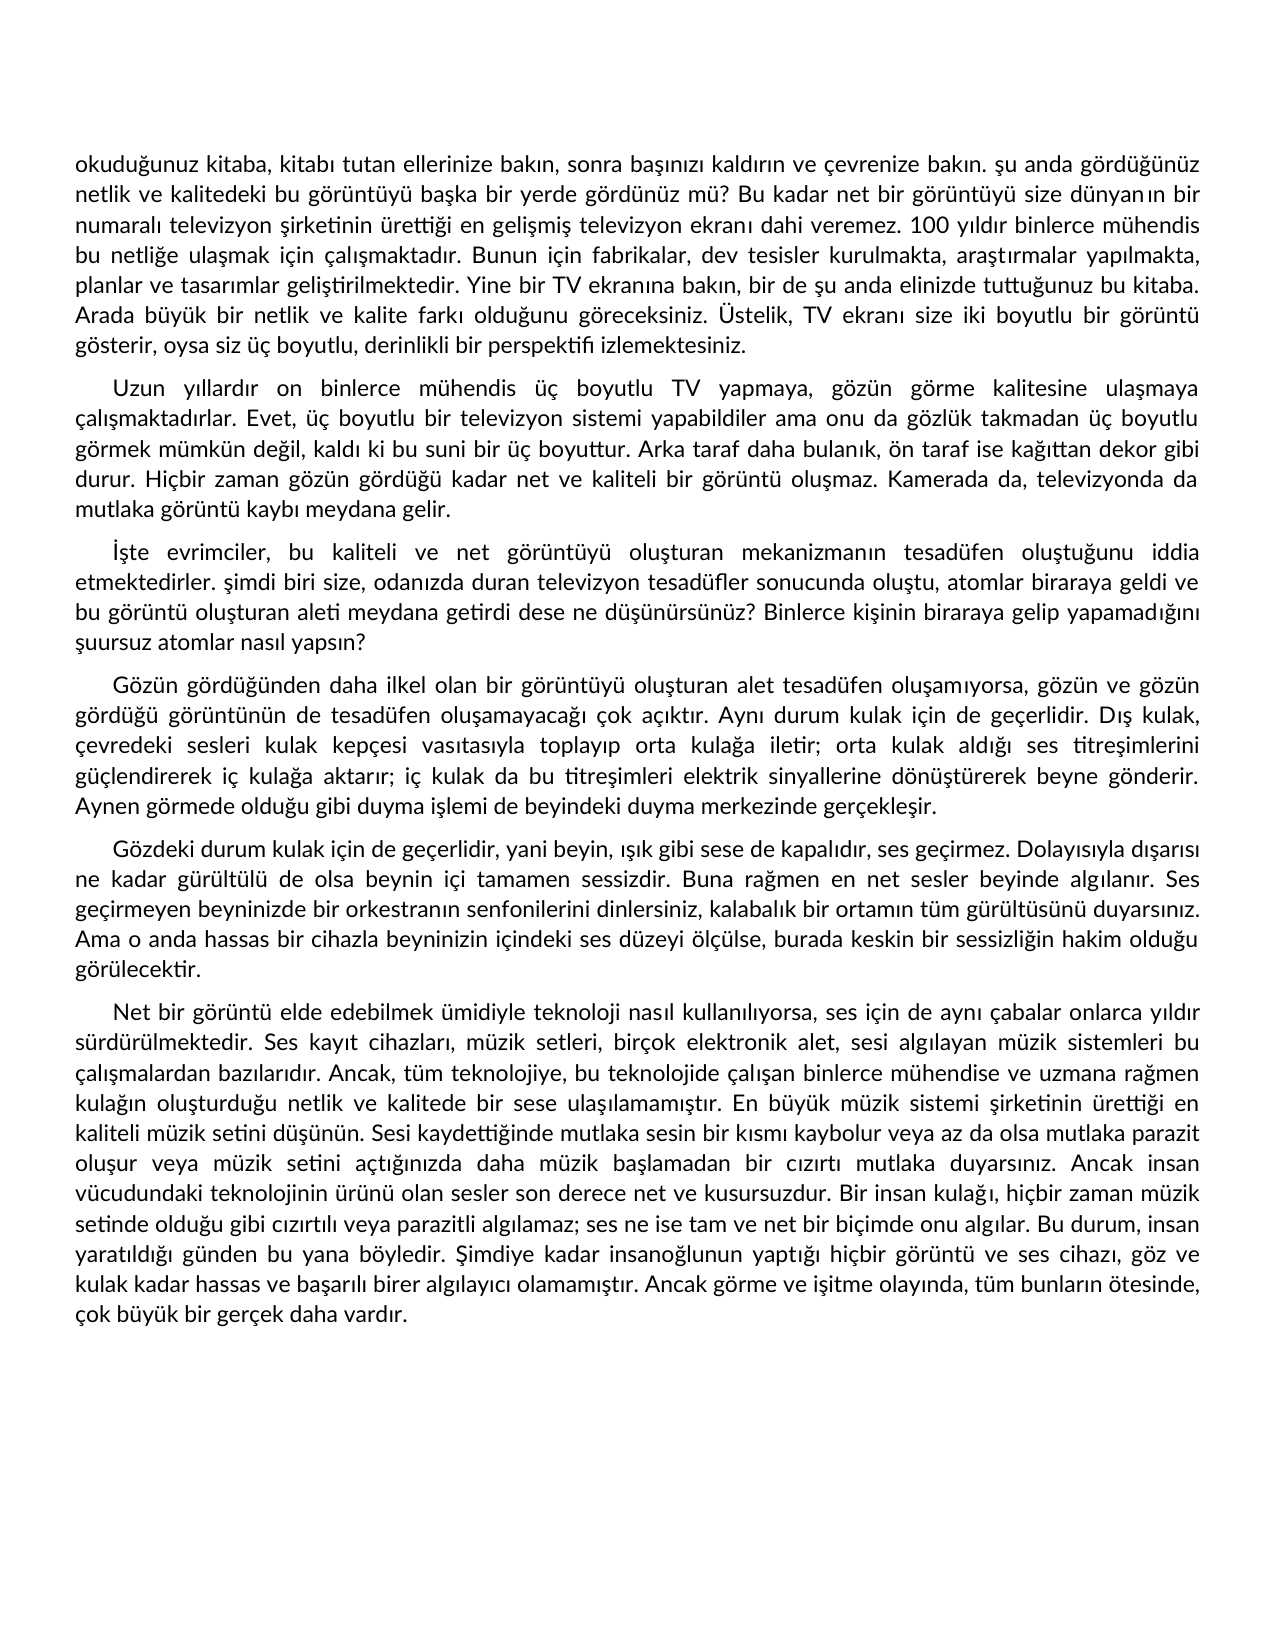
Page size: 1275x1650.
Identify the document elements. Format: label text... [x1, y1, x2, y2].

text Net bir görüntü elde edebilmek ümidiyle teknoloji nasıl kullanılıyorsa, ses için de aynı çabalar onlarca yıldır sürdürülmektedir. Ses kayıt cihazları, müzik setleri, birçok elektronik alet, sesi algılayan müzik sistemleri bu çalışmalardan bazılarıdır. Ancak, tüm teknolojiye, bu teknolojide çalışan binlerce mühendise ve uzmana rağmen kulağın oluşturduğu netlik ve kalitede bir sese ulaşılamamıştır. En büyük müzik sistemi şirketinin ürettiği en kaliteli müzik setini düşünün. Sesi kaydettiğinde mutlaka sesin bir kısmı kaybolur veya az da olsa mutlaka parazit oluşur veya müzik setini açtığınızda daha müzik başlamadan bir cızırtı mutlaka duyarsınız. Ancak insan vücudundaki teknolojinin ürünü olan sesler son derece net ve kusursuzdur. Bir insan kulağı, hiçbir zaman müzik setinde olduğu gibi cızırtılı veya parazitli algılamaz; ses ne ise tam ve net bir biçimde onu algılar. Bu durum, insan yaratıldığı günden bu yana böyledir. Şimdiye kadar insanoğlunun yaptığı hiçbir görüntü ve ses cihazı, göz ve kulak kadar hassas ve başarılı birer algılayıcı olamamıştır. Ancak görme ve işitme olayında, tüm bunların ötesinde, çok büyük bir gerçek daha vardır. [75, 998, 1200, 1327]
text Uzun yıllardır on binlerce mühendis üç boyutlu TV yapmaya, gözün görme kalitesine ulaşmaya çalışmaktadırlar. Evet, üç boyutlu bir televizyon sistemi yapabildiler ama onu da gözlük takmadan üç boyutlu görmek mümkün değil, kaldı ki bu suni bir üç boyuttur. Arka taraf daha bulanık, ön taraf ise kağıttan dekor gibi durur. Hiçbir zaman gözün gördüğü kadar net ve kaliteli bir görüntü oluşmaz. Kamerada da, televizyonda da mutlaka görüntü kaybı meydana gelir. [75, 374, 1200, 522]
text İşte evrimciler, bu kaliteli ve net görüntüyü oluşturan mekanizmanın tesadüfen oluştuğunu iddia etmektedirler. şimdi biri size, odanızda duran televizyon tesadüfler sonucunda oluştu, atomlar biraraya geldi ve bu görüntü oluşturan aleti meydana getirdi dese ne düşünürsünüz? Binlerce kişinin biraraya gelip yapamadığını şuursuz atomlar nasıl yapsın? [75, 537, 1200, 656]
text Gözdeki durum kulak için de geçerlidir, yani beyin, ışık gibi sese de kapalıdır, ses geçirmez. Dolayısıyla dışarısı ne kadar gürültülü de olsa beynin içi tamamen sessizdir. Buna rağmen en net sesler beyinde algılanır. Ses geçirmeyen beyninizde bir orkestranın senfonilerini dinlersiniz, kalabalık bir ortamın tüm gürültüsünü duyarsınız. Ama o anda hassas bir cihazla beyninizin içindeki ses düzeyi ölçülse, burada keskin bir sessizliğin hakim olduğu görülecektir. [75, 834, 1200, 983]
text Gözün gördüğünden daha ilkel olan bir görüntüyü oluşturan alet tesadüfen oluşamıyorsa, gözün ve gözün gördüğü görüntünün de tesadüfen oluşamayacağı çok açıktır. Aynı durum kulak için de geçerlidir. Dış kulak, çevredeki sesleri kulak kepçesi vasıtasıyla toplayıp orta kulağa iletir; orta kulak aldığı ses titreşimlerini güçlendirerek iç kulağa aktarır; iç kulak da bu titreşimleri elektrik sinyallerine dönüştürerek beyne gönderir. Aynen görmede olduğu gibi duyma işlemi de beyindeki duyma merkezinde gerçekleşir. [75, 671, 1200, 819]
text okuduğunuz kitaba, kitabı tutan ellerinize bakın, sonra başınızı kaldırın ve çevrenize bakın. şu anda gördüğünüz netlik ve kalitedeki bu görüntüyü başka bir yerde gördünüz mü? Bu kadar net bir görüntüyü size dünyanın bir numaralı televizyon şirketinin ürettiği en gelişmiş televizyon ekranı dahi veremez. 100 yıldır binlerce mühendis bu netliğe ulaşmak için çalışmaktadır. Bunun için fabrikalar, dev tesisler kurulmakta, araştırmalar yapılmakta, planlar ve tasarımlar geliştirilmektedir. Yine bir TV ekranına bakın, bir de şu anda elinizde tuttuğunuz bu kitaba. Arada büyük bir netlik ve kalite farkı olduğunu göreceksiniz. Üstelik, TV ekranı size iki boyutlu bir görüntü gösterir, oysa siz üç boyutlu, derinlikli bir perspektifi izlemektesiniz. [75, 150, 1200, 359]
